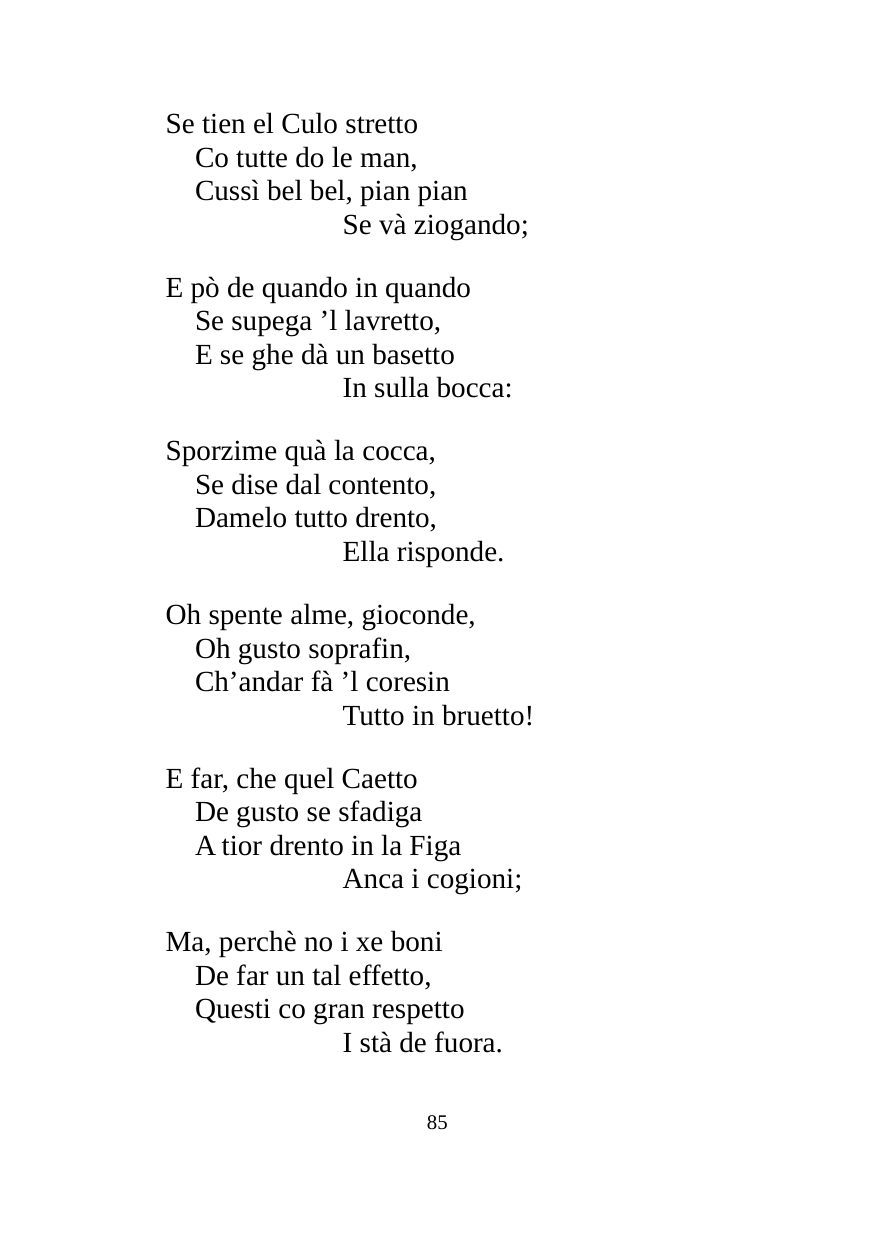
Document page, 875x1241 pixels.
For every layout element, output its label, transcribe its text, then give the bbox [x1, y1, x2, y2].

text Oh spente alme, gioconde, Oh gusto soprafin, Ch’andar fà ’l coresin Tutto in bruetto! [165, 597, 768, 731]
text Se tien el Culo stretto Co tutte do le man, Cussì bel bel, pian pian Se và ziogando; [165, 106, 768, 240]
text E pò de quando in quando Se supega ’l lavretto, E se ghe dà un basetto In sulla bocca: [165, 270, 768, 404]
text E far, che quel Caetto De gusto se sfadiga A tior drento in la Figa Anca i cogioni; [165, 761, 768, 895]
text Sporzime quà la cocca, Se dise dal contento, Damelo tutto drento, Ella risponde. [165, 433, 768, 568]
text Ma, perchè no i xe boni De far un tal effetto, Questi co gran respetto I stà de fuora. [165, 924, 768, 1059]
